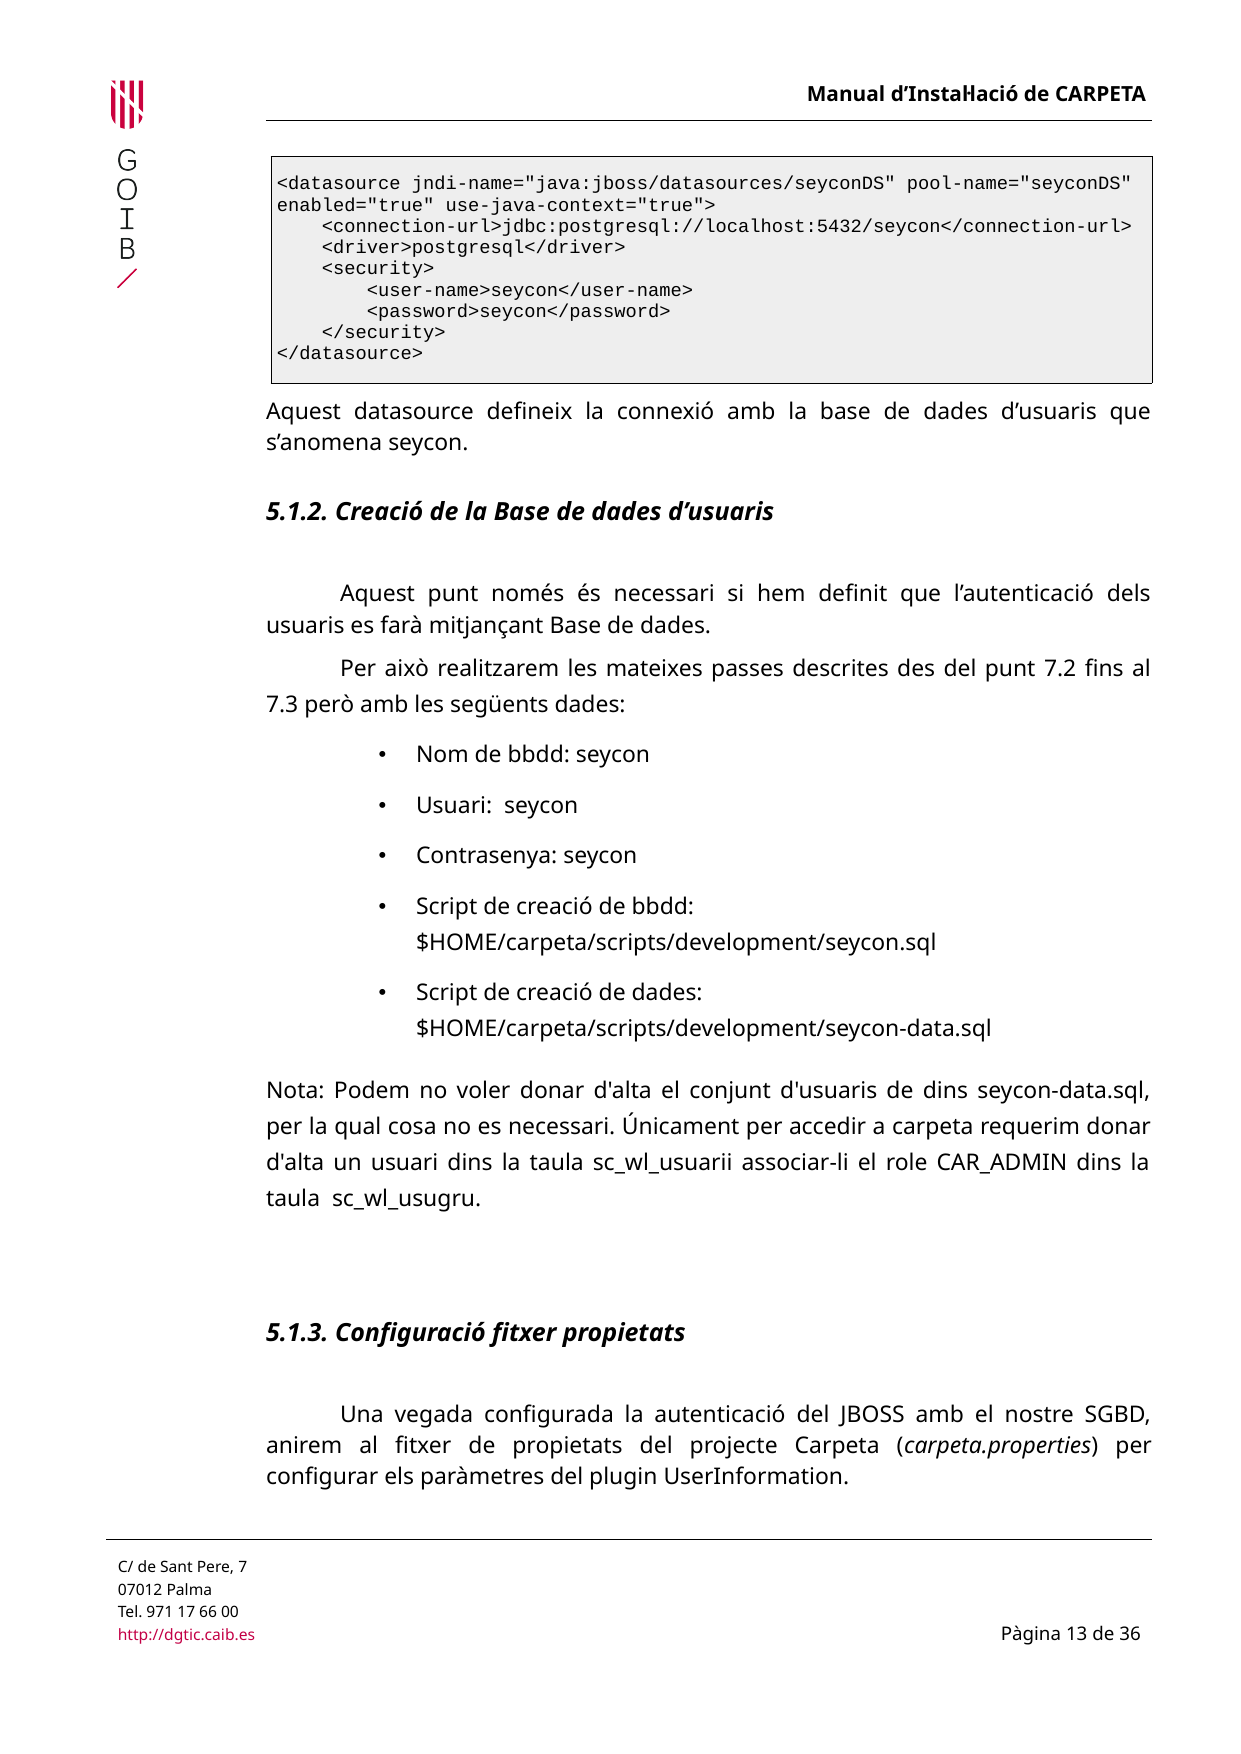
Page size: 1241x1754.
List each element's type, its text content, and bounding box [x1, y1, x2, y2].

list Script de creació de bbdd: $HOME/carpeta/scripts/development/seycon.sql [378, 889, 1152, 957]
list Script de creació de dades: $HOME/carpeta/scripts/development/seycon-data.sql [378, 976, 1152, 1043]
list Usuari: seycon [378, 788, 1152, 820]
picture [82, 57, 172, 319]
text Una vegada configurada la autenticació del JBOSS amb el nostre SGBD, anirem al fitxer de propietats del projecte Carpeta (carpeta.properties) per configurar els paràmetres del plugin UserInformation. [266, 1398, 1152, 1491]
text Aquest punt només és necessari si hem definit que l’autenticació dels usuaris es farà mitjançant Base de dades. [266, 577, 1152, 640]
list Nom de bbdd: seycon [378, 738, 1152, 769]
text Per això realitzarem les mateixes passes descrites des del punt 7.2 fins al 7.3 però amb les següents dades: [266, 652, 1152, 719]
text Nota: Podem no voler donar d'alta el conjunt d'usuaris de dins seycon-data.sql, per la qual cosa no es necessari. Únicament per accedir a carpeta requerim donar d'alta un usuari dins la taula sc_wl_usuarii associar-li el role CAR_ADMIN dins la taula sc_wl_usugru. [266, 1074, 1152, 1213]
table_header <datasource jndi-name="java:jboss/datasources/seyconDS" pool-name="seyconDS" enabled="true" use-java-context="true"> <connection-url>jdbc:postgresql://localhost:5432/seycon</connection-url> <driver>postgresql</driver> <security> <user-name>seycon</user-name> <password>seycon</password> </security> </datasource> [272, 157, 1152, 383]
text Aquest datasource defineix la connexió amb la base de dades d’usuaris que s’anomena seycon. [266, 395, 1152, 457]
list Contrasenya: seycon [378, 839, 1152, 870]
subtitle Configuració fitxer propietats [266, 1314, 1152, 1348]
subtitle Creació de la Base de dades d’usuaris [266, 494, 1152, 528]
